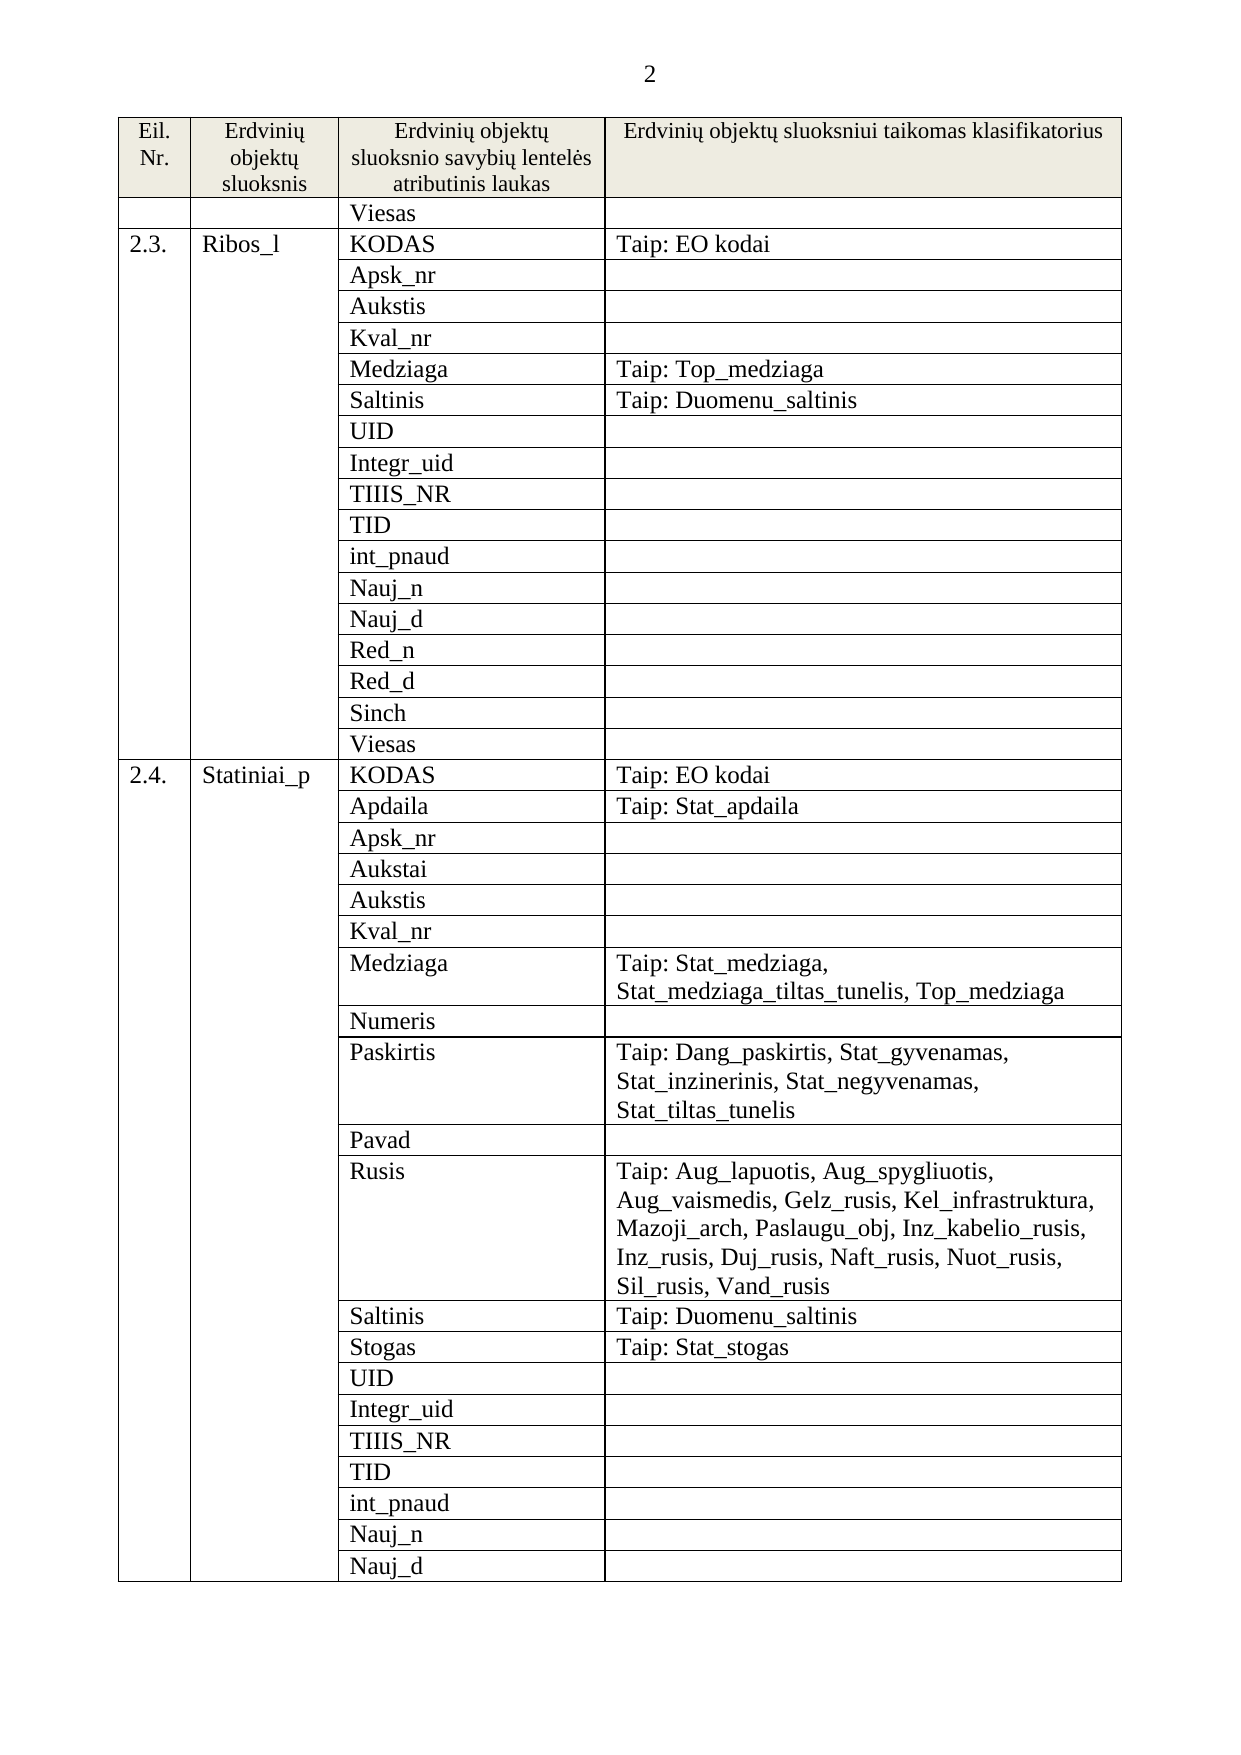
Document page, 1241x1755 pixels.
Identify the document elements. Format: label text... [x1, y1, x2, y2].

table_header Erdvinių objektų sluoksnio savybių lentelės atributinis laukas [339, 118, 604, 197]
table_cell int_pnaud [339, 541, 604, 572]
table_cell Kval_nr [339, 323, 604, 353]
table_cell Aukstis [339, 885, 604, 915]
table_cell [606, 823, 1121, 853]
table_cell Apsk_nr [339, 260, 604, 290]
table_cell KODAS [339, 760, 604, 790]
table_cell [606, 260, 1121, 290]
table_cell Aukstis [339, 291, 604, 322]
table_cell TID [339, 510, 604, 540]
table_cell Red_d [339, 666, 604, 697]
table_cell Viesas [339, 729, 604, 759]
table_cell Taip: Stat_medziaga, Stat_medziaga_tiltas_tunelis, Top_medziaga [606, 948, 1121, 1005]
table_cell Red_n [339, 635, 604, 665]
table_cell Nauj_d [339, 1551, 604, 1581]
table_cell Statiniai_p [191, 760, 338, 1581]
table_cell [606, 541, 1121, 572]
table_cell Taip: Duomenu_saltinis [606, 1301, 1121, 1331]
table_cell Medziaga [339, 354, 604, 384]
table_cell Viesas [339, 198, 604, 228]
table_cell [606, 510, 1121, 540]
table_cell [191, 198, 338, 228]
table_cell Taip: Dang_paskirtis, Stat_gyvenamas, Stat_inzinerinis, Stat_negyvenamas, Stat_tiltas_tunelis [606, 1038, 1121, 1124]
table_cell UID [339, 1363, 604, 1393]
table_cell Apdaila [339, 791, 604, 822]
table_cell [606, 1551, 1121, 1581]
table_cell [606, 323, 1121, 353]
table_cell Taip: Duomenu_saltinis [606, 385, 1121, 415]
table_cell Sinch [339, 698, 604, 728]
table_cell Pavad [339, 1125, 604, 1155]
table_cell Taip: EO kodai [606, 229, 1121, 259]
table_cell Kval_nr [339, 916, 604, 947]
table_cell Saltinis [339, 385, 604, 415]
table_cell [606, 698, 1121, 728]
table_cell Taip: Stat_stogas [606, 1332, 1121, 1362]
table_cell Apsk_nr [339, 823, 604, 853]
table_cell Medziaga [339, 948, 604, 1005]
table_cell [606, 198, 1121, 228]
table_cell [606, 291, 1121, 322]
table_cell Saltinis [339, 1301, 604, 1331]
table_cell [606, 666, 1121, 697]
table_cell [606, 573, 1121, 603]
table_header Eil. Nr. [119, 118, 190, 197]
table_cell [606, 729, 1121, 759]
table_cell KODAS [339, 229, 604, 259]
table_cell [606, 416, 1121, 447]
table_cell [606, 916, 1121, 947]
table_cell Taip: EO kodai [606, 760, 1121, 790]
table_cell 2.3. [119, 229, 190, 759]
table_cell 2.4. [119, 760, 190, 1581]
table_cell [606, 885, 1121, 915]
table_cell Numeris [339, 1006, 604, 1036]
table_cell Nauj_d [339, 604, 604, 634]
table_cell Integr_uid [339, 448, 604, 478]
table_cell [606, 479, 1121, 509]
table_cell [606, 1395, 1121, 1425]
table_cell Taip: Stat_apdaila [606, 791, 1121, 822]
table_cell [606, 448, 1121, 478]
table_cell [606, 1006, 1121, 1036]
table_cell Stogas [339, 1332, 604, 1362]
table_cell [119, 198, 190, 228]
table_cell TIIIS_NR [339, 479, 604, 509]
table_header Erdvinių objektų sluoksniui taikomas klasifikatorius [606, 118, 1121, 197]
table_cell TIIIS_NR [339, 1426, 604, 1456]
table_cell Rusis [339, 1156, 604, 1300]
table_cell UID [339, 416, 604, 447]
table_cell [606, 1426, 1121, 1456]
table_cell [606, 1363, 1121, 1393]
table_cell [606, 1520, 1121, 1550]
table_cell Paskirtis [339, 1038, 604, 1124]
table_cell Integr_uid [339, 1395, 604, 1425]
table_cell [606, 854, 1121, 884]
table_cell Taip: Aug_lapuotis, Aug_spygliuotis, Aug_vaismedis, Gelz_rusis, Kel_infrastruktura, Mazoji_arch, Paslaugu_obj, Inz_kabelio_rusis, Inz_rusis, Duj_rusis, Naft_rusis, Nuot_rusis, Sil_rusis, Vand_rusis [606, 1156, 1121, 1300]
table_cell [606, 635, 1121, 665]
table_cell Aukstai [339, 854, 604, 884]
table_cell Ribos_l [191, 229, 338, 759]
table_header Erdvinių objektų sluoksnis [191, 118, 338, 197]
table_cell int_pnaud [339, 1488, 604, 1518]
table_cell Nauj_n [339, 1520, 604, 1550]
table_cell [606, 1457, 1121, 1487]
table_cell [606, 604, 1121, 634]
table_cell Nauj_n [339, 573, 604, 603]
table_cell [606, 1488, 1121, 1518]
table_cell [606, 1125, 1121, 1155]
table_cell Taip: Top_medziaga [606, 354, 1121, 384]
table_cell TID [339, 1457, 604, 1487]
